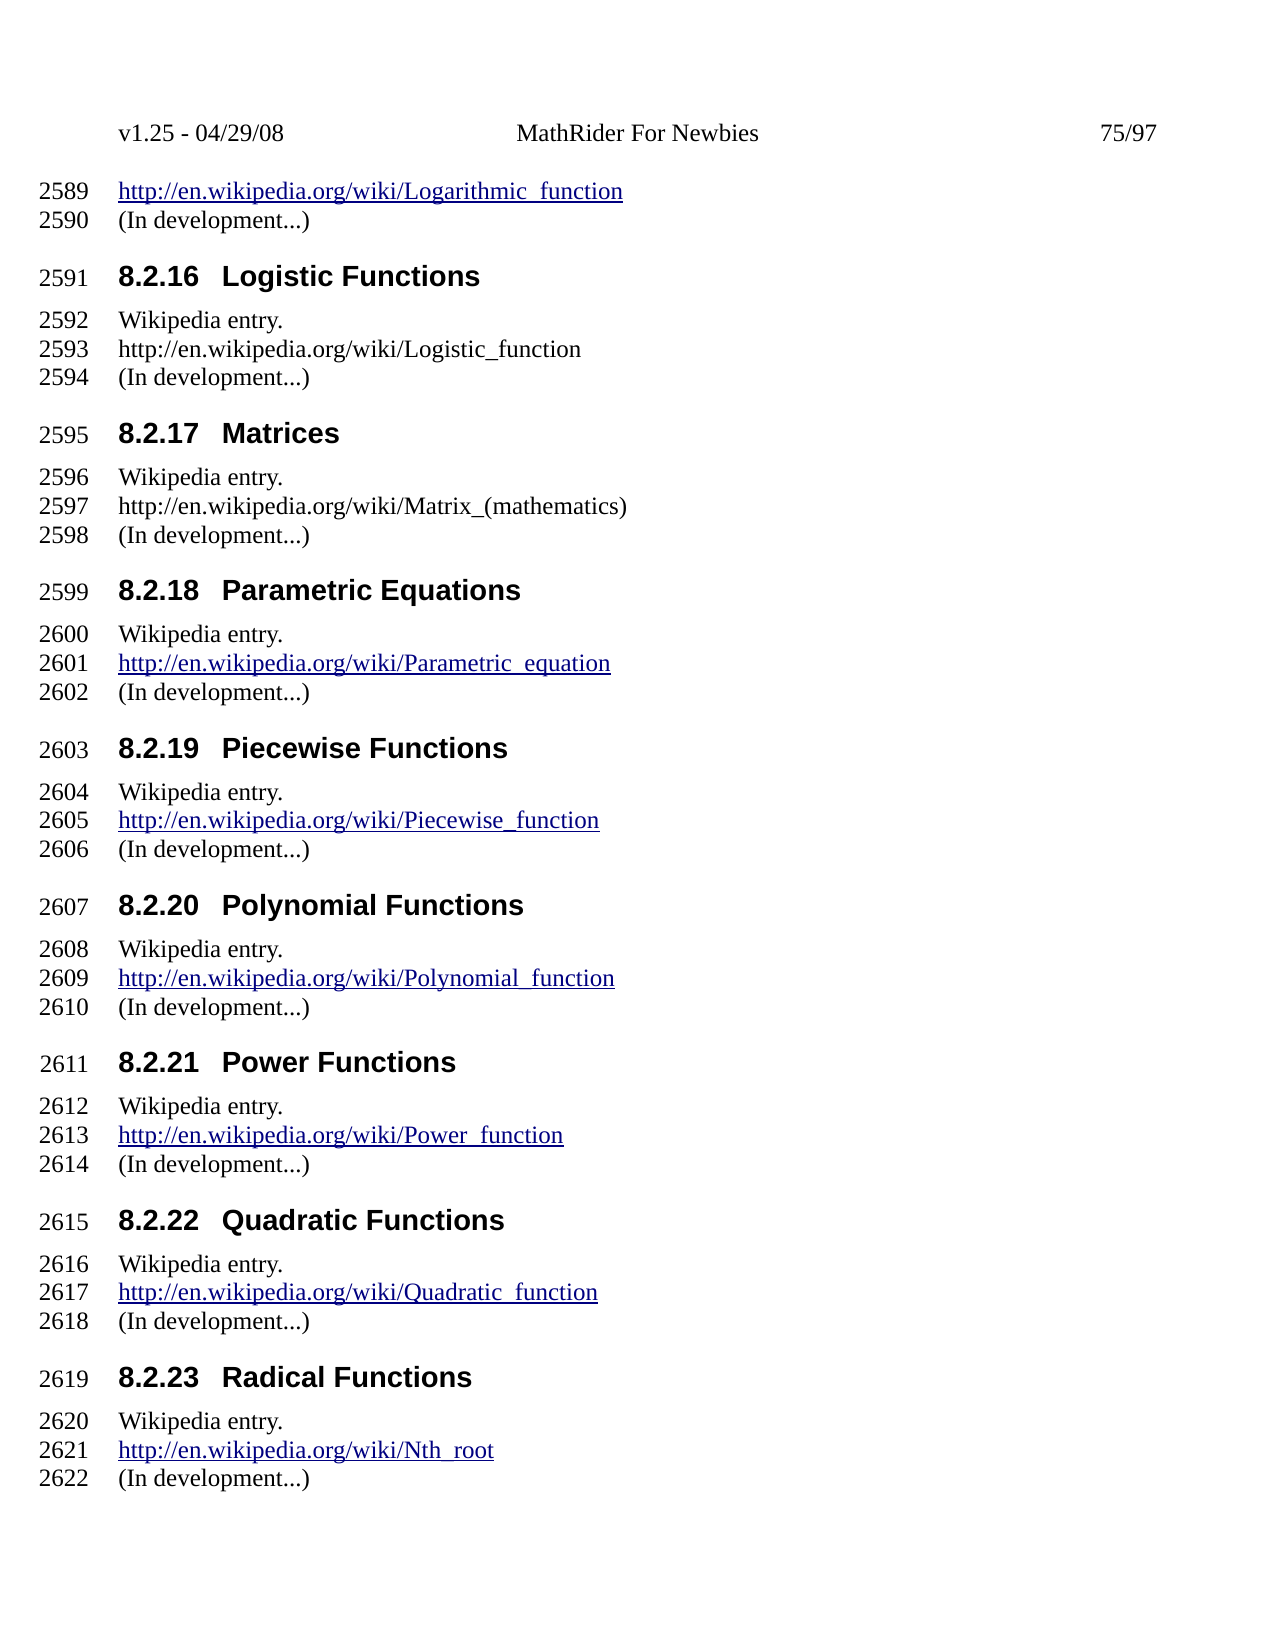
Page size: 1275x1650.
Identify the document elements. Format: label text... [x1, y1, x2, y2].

subtitle Piecewise Functions [118, 731, 1157, 764]
text http://en.wikipedia.org/wiki/Quadratic_function [118, 1277, 1157, 1306]
text Wikipedia entry. [118, 777, 1157, 806]
text http://en.wikipedia.org/wiki/Power_function [118, 1120, 1157, 1149]
text http://en.wikipedia.org/wiki/Polynomial_function [118, 963, 1157, 992]
text (In development...) [118, 677, 1157, 706]
text (In development...) [118, 362, 1157, 391]
subtitle Parametric Equations [118, 573, 1157, 607]
subtitle Matrices [118, 416, 1157, 450]
text Wikipedia entry. [118, 619, 1157, 648]
text http://en.wikipedia.org/wiki/Parametric_equation [118, 648, 1157, 677]
text Wikipedia entry. [118, 934, 1157, 963]
text Wikipedia entry. [118, 1406, 1157, 1435]
text (In development...) [118, 205, 1157, 234]
text (In development...) [118, 520, 1157, 548]
text (In development...) [118, 1463, 1157, 1492]
subtitle Radical Functions [118, 1360, 1157, 1393]
text Wikipedia entry. [118, 305, 1157, 334]
text Wikipedia entry. [118, 462, 1157, 491]
text http://en.wikipedia.org/wiki/Piecewise_function [118, 806, 1157, 834]
subtitle Polynomial Functions [118, 888, 1157, 922]
text (In development...) [118, 1306, 1157, 1335]
text (In development...) [118, 834, 1157, 863]
text Wikipedia entry. [118, 1249, 1157, 1277]
text http://en.wikipedia.org/wiki/Logarithmic_function [118, 176, 1157, 205]
text Wikipedia entry. [118, 1091, 1157, 1120]
text http://en.wikipedia.org/wiki/Logistic_function [118, 334, 1157, 362]
text (In development...) [118, 1149, 1157, 1178]
text http://en.wikipedia.org/wiki/Matrix_(mathematics) [118, 491, 1157, 520]
text http://en.wikipedia.org/wiki/Nth_root [118, 1435, 1157, 1463]
text (In development...) [118, 992, 1157, 1020]
subtitle Power Functions [118, 1045, 1157, 1079]
subtitle Logistic Functions [118, 259, 1157, 292]
subtitle Quadratic Functions [118, 1203, 1157, 1236]
